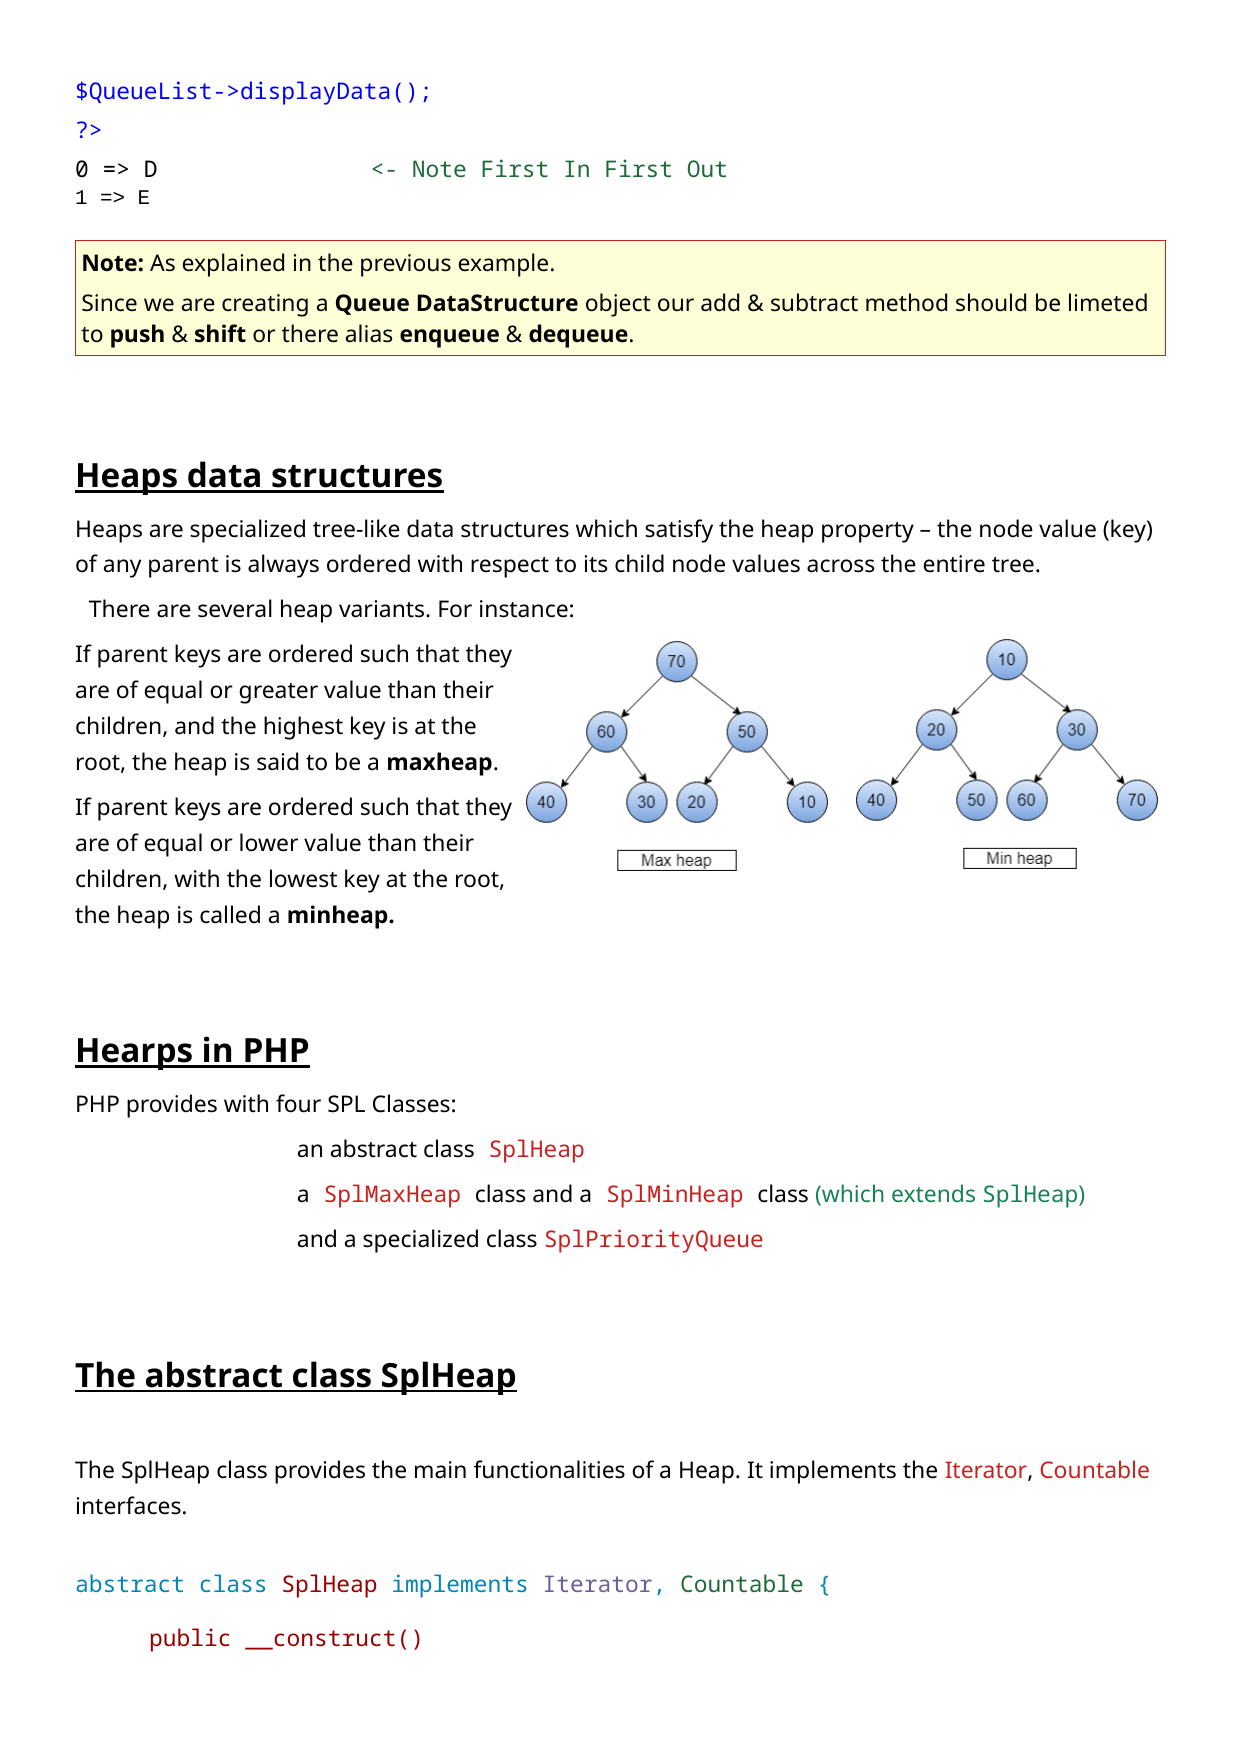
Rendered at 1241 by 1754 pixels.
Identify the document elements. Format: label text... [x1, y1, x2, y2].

text The SplHeap class provides the main functionalities of a Heap. It implements the Iterator, Countable interfaces. [75, 1454, 1166, 1554]
subtitle Heaps data structures [75, 452, 1166, 497]
text ?> [75, 114, 1166, 145]
text and a specialized class SplPriorityQueue [75, 1223, 1166, 1254]
text 0 => D <- Note First In First Out [75, 153, 1166, 184]
picture [519, 634, 1166, 879]
text Heaps are specialized tree-like data structures which satisfy the heap property – the node value (key) of any parent is always ordered with respect to its child node values across the entire tree. [75, 512, 1166, 580]
text There are several heap variants. For instance: [75, 593, 1166, 624]
text an abstract class SplHeap [75, 1133, 1166, 1164]
text If parent keys are ordered such that they are of equal or greater value than their children, and the highest key is at the root, the heap is said to be a maxheap. [75, 638, 519, 777]
text Since we are creating a Queue DataStructure object our add & subtract method should be limeted to push & shift or there alias enqueue & dequeue. [76, 281, 1165, 355]
text public __construct() [75, 1622, 1166, 1653]
text Hearps in PHP [75, 1027, 1166, 1072]
text a SplMaxHeap class and a SplMinHeap class (which extends SplHeap) [75, 1178, 1166, 1209]
text abstract class SplHeap implements Iterator, Countable { [75, 1568, 1166, 1599]
text Note: As explained in the previous example. [76, 241, 1165, 278]
text 1 => E [75, 187, 1166, 211]
text If parent keys are ordered such that they are of equal or lower value than their children, with the lowest key at the root, the heap is called a minheap. [75, 791, 1166, 930]
text $QueueList->displayData(); [75, 75, 1166, 106]
text The abstract class SplHeap [75, 1351, 1166, 1397]
text PHP provides with four SPL Classes: [75, 1088, 1166, 1119]
